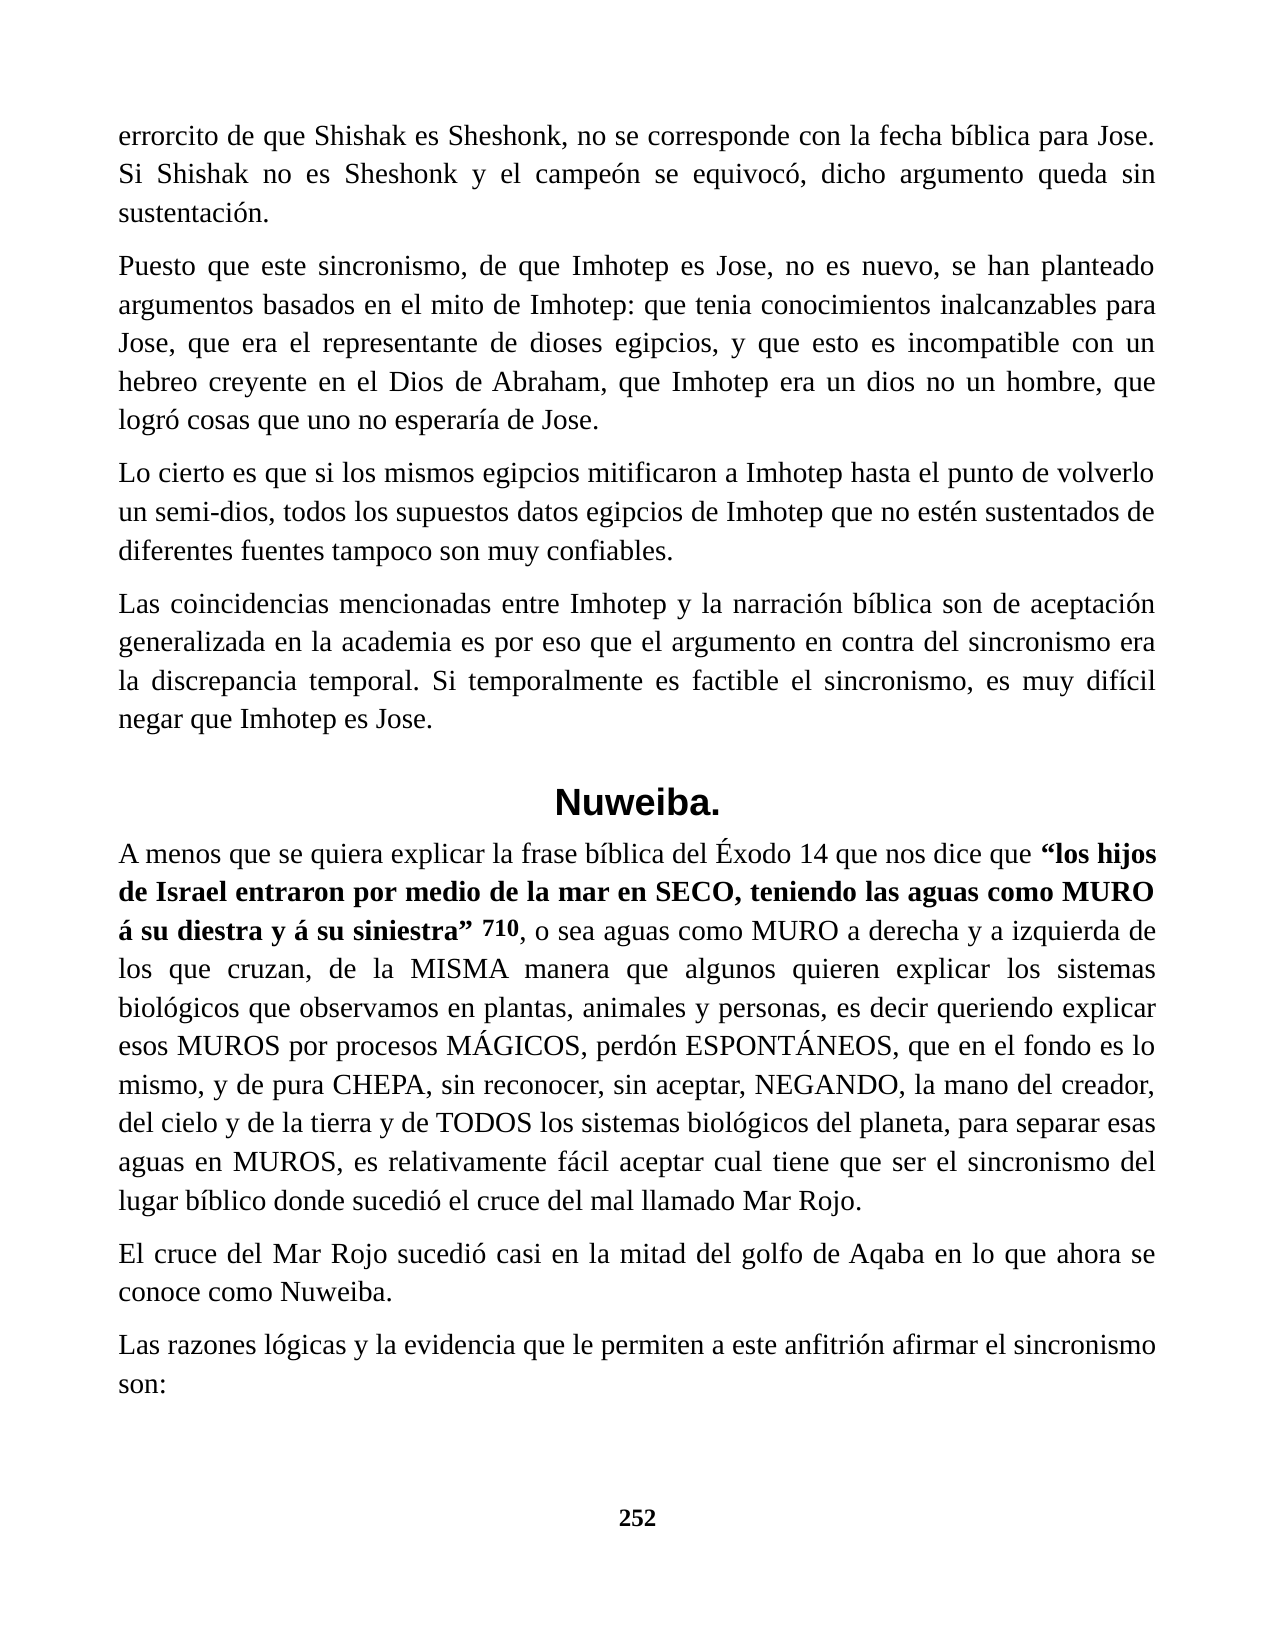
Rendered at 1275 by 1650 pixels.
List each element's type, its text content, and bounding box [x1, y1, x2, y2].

text A menos que se quiera explicar la frase bíblica del Éxodo 14 que nos dice que “los hijos de Israel entraron por medio de la mar en SECO, teniendo las aguas como MURO á su diestra y á su siniestra” , o sea aguas como MURO a derecha y a izquierda de los que cruzan, de la MISMA manera que algunos quieren explicar los sistemas biológicos que observamos en plantas, animales y personas, es decir queriendo explicar esos MUROS por procesos MÁGICOS, perdón ESPONTÁNEOS, que en el fondo es lo mismo, y de pura CHEPA, sin reconocer, sin aceptar, NEGANDO, la mano del creador, del cielo y de la tierra y de TODOS los sistemas biológicos del planeta, para separar esas aguas en MUROS, es relativamente fácil aceptar cual tiene que ser el sincronismo del lugar bíblico donde sucedió el cruce del mal llamado Mar Rojo. [118, 836, 1157, 1216]
text Las coincidencias mencionadas entre Imhotep y la narración bíblica son de aceptación generalizada en la academia es por eso que el argumento en contra del sincronismo era la discrepancia temporal. Si temporalmente es factible el sincronismo, es muy difícil negar que Imhotep es Jose. [118, 586, 1157, 735]
text Puesto que este sincronismo, de que Imhotep es Jose, no es nuevo, se han planteado argumentos basados en el mito de Imhotep: que tenia conocimientos inalcanzables para Jose, que era el representante de dioses egipcios, y que esto es incompatible con un hebreo creyente en el Dios de Abraham, que Imhotep era un dios no un hombre, que logró cosas que uno no esperaría de Jose. [118, 248, 1157, 436]
text errorcito de que Shishak es Sheshonk, no se corresponde con la fecha bíblica para Jose. Si Shishak no es Sheshonk y el campeón se equivocó, dicho argumento queda sin sustentación. [118, 118, 1157, 229]
subtitle Nuweiba. [118, 779, 1157, 823]
text Lo cierto es que si los mismos egipcios mitificaron a Imhotep hasta el punto de volverlo un semi-dios, todos los supuestos datos egipcios de Imhotep que no estén sustentados de diferentes fuentes tampoco son muy confiables. [118, 456, 1157, 566]
text El cruce del Mar Rojo sucedió casi en la mitad del golfo de Aqaba en lo que ahora se conoce como Nuweiba. [118, 1236, 1157, 1308]
text Las razones lógicas y la evidencia que le permiten a este anfitrión afirmar el sincronismo son: [118, 1327, 1157, 1399]
